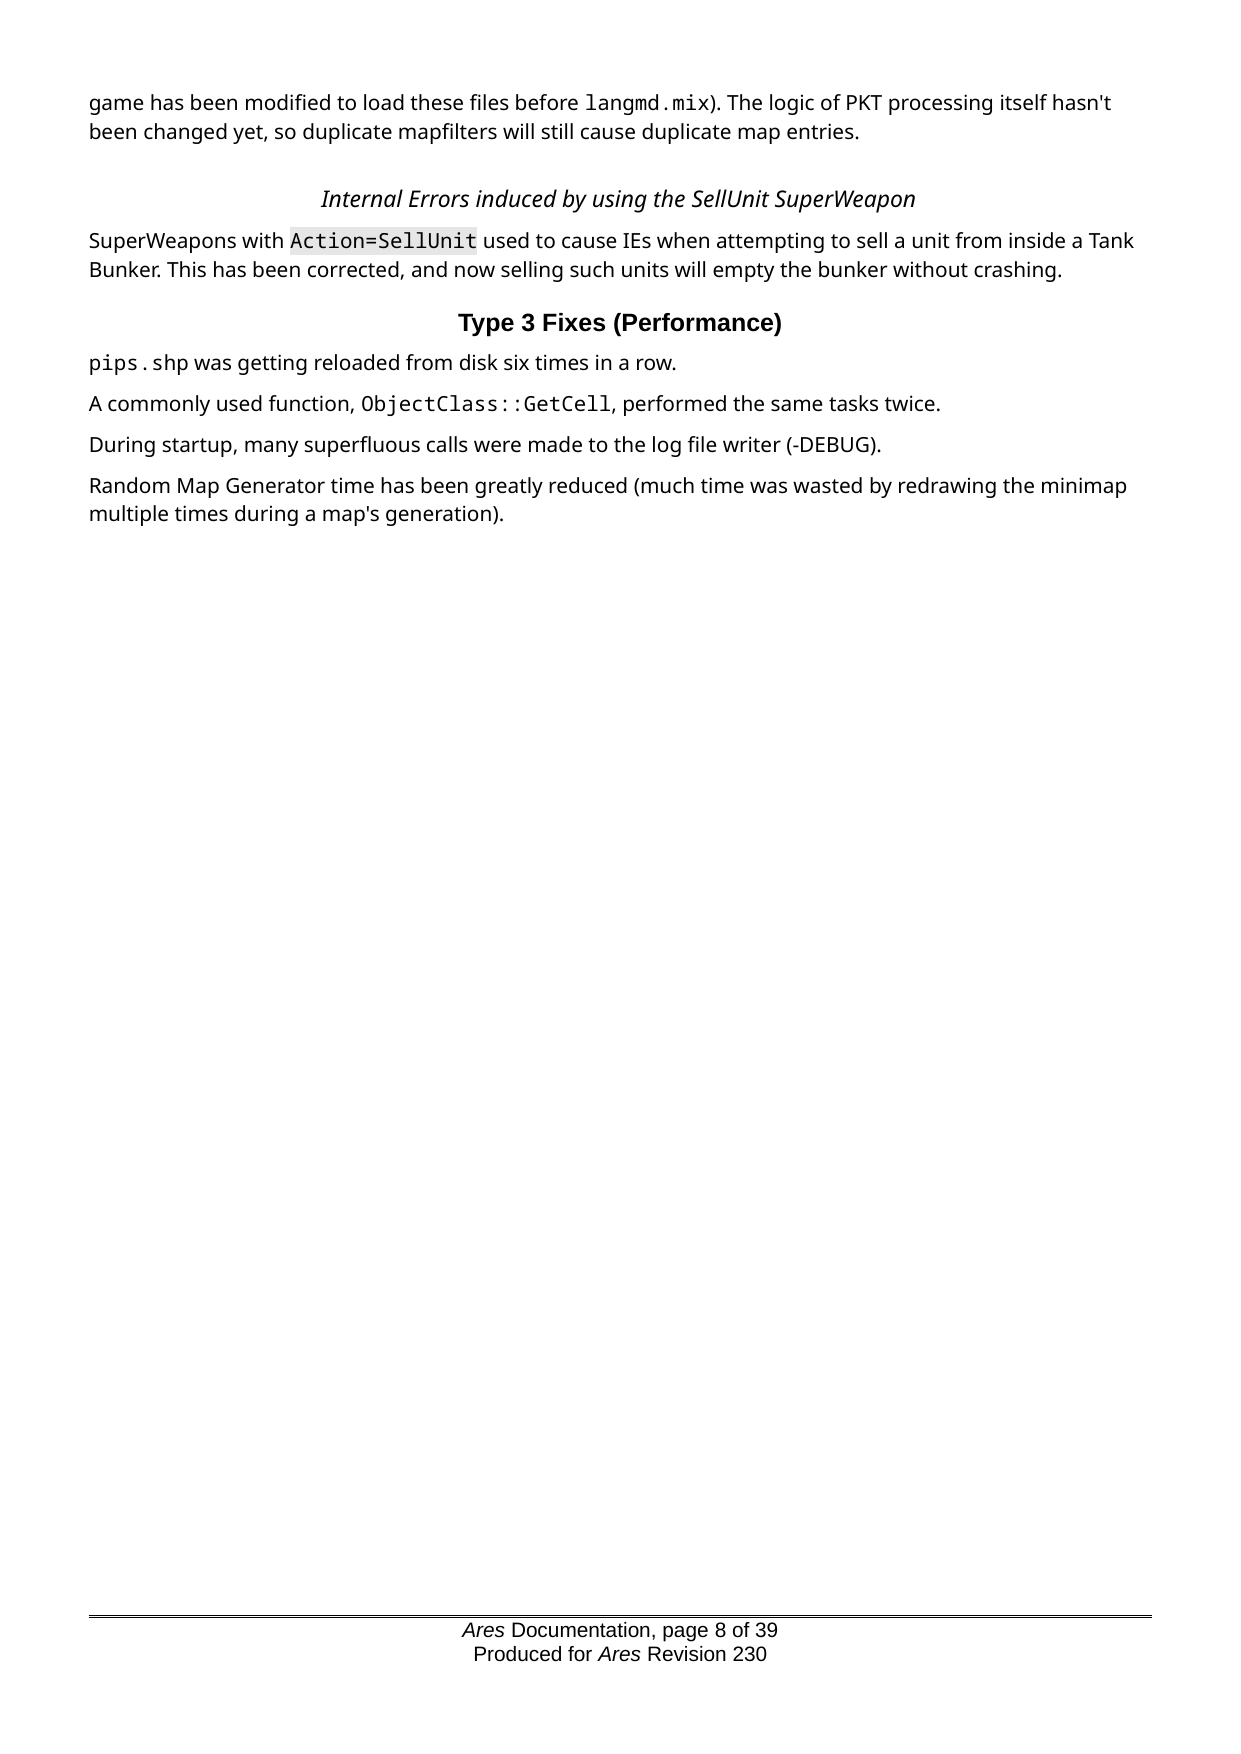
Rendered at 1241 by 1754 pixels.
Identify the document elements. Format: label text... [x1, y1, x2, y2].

subtitle Internal Errors induced by using the SellUnit SuperWeapon [88, 183, 1152, 214]
text Random Map Generator time has been greatly reduced (much time was wasted by redrawing the minimap multiple times during a map's generation). [88, 471, 1152, 528]
text game has been modified to load these files before langmd.mix). The logic of PKT processing itself hasn't been changed yet, so duplicate mapfilters will still cause duplicate map entries. [88, 88, 1152, 145]
text A commonly used function, ObjectClass::GetCell, performed the same tasks twice. [88, 389, 1152, 418]
subtitle Type 3 Fixes (Performance) [88, 308, 1152, 337]
text During startup, many superfluous calls were made to the log file writer (-DEBUG). [88, 430, 1152, 459]
text SuperWeapons with Action=SellUnit used to cause IEs when attempting to sell a unit from inside a Tank Bunker. This has been corrected, and now selling such units will empty the bunker without crashing. [88, 227, 1152, 283]
text pips.shp was getting reloaded from disk six times in a row. [88, 348, 1152, 377]
